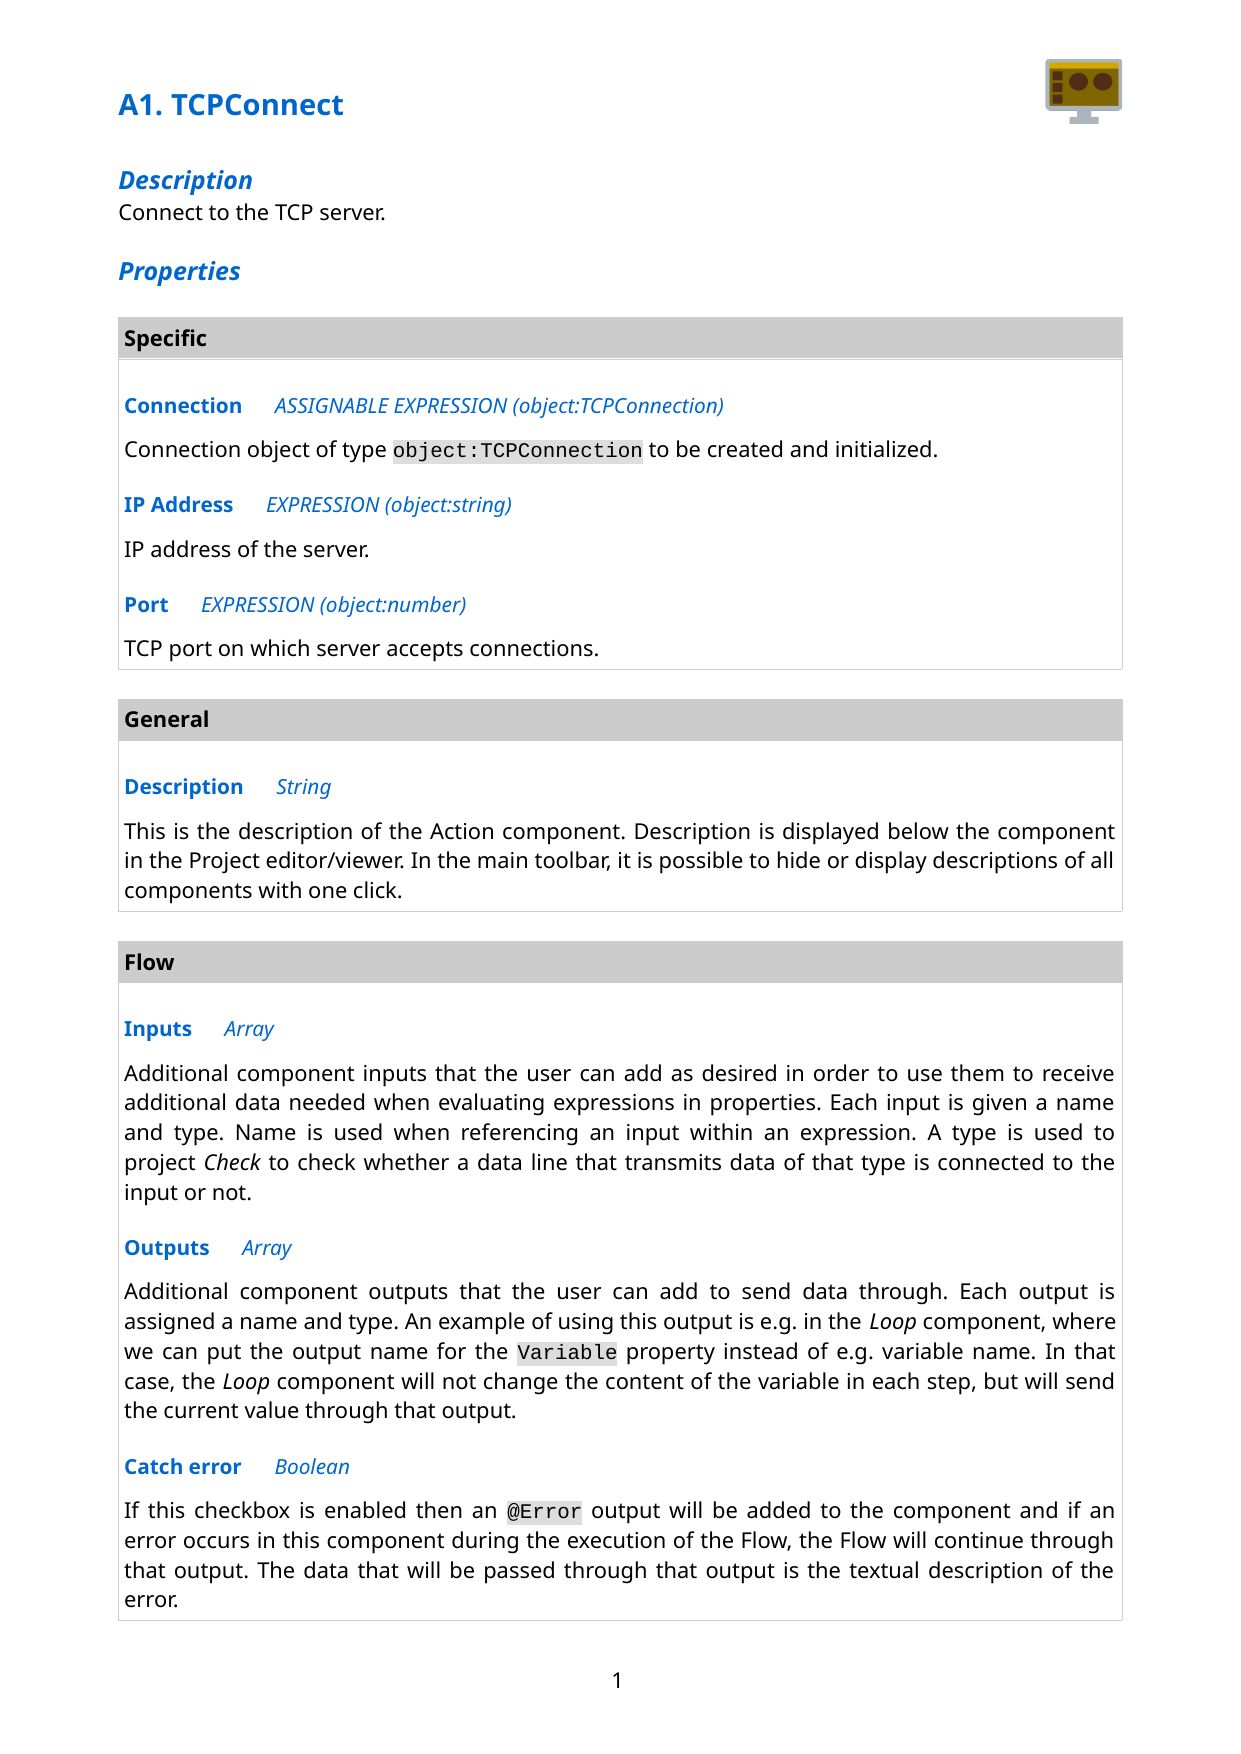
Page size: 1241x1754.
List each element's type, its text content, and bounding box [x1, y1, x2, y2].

picture [1045, 59, 1123, 124]
subtitle Properties [118, 253, 1122, 287]
subtitle Description [118, 163, 1122, 197]
subtitle TCPConnect [118, 84, 1045, 124]
table_header Flow [119, 942, 1122, 982]
text Connect to the TCP server. [118, 197, 1122, 227]
table_cell Inputs Array Additional component inputs that the user can add as desired in order to use them to receive additional data needed when evaluating expressions in properties. Each input is given a name and type. Name is used when referencing an input within an expression. A type is used to project Check to check whether a data line that transmits data of that type is connected to the input or not. Outputs Array Additional component outputs that the user can add to send data through. Each output is assigned a name and type. An example of using this output is e.g. in the Loop component, where we can put the output name for the Variable property instead of e.g. variable name. In that case, the Loop component will not change the content of the variable in each step, but will send the current value through that output. Catch error Boolean If this checkbox is enabled then an @Error output will be added to the component and if an error occurs in this component during the execution of the Flow, the Flow will continue through that output. The data that will be passed through that output is the textual description of the error. [119, 983, 1122, 1620]
table_cell Description String This is the description of the Action component. Description is displayed below the component in the Project editor/viewer. In the main toolbar, it is possible to hide or display descriptions of all components with one click. [119, 741, 1122, 911]
table_header General [119, 700, 1122, 740]
table_cell Connection ASSIGNABLE EXPRESSION (object:TCPConnection) Connection object of type object:TCPConnection to be created and initialized. IP Address EXPRESSION (object:string) IP address of the server. Port EXPRESSION (object:number) TCP port on which server accepts connections. [119, 360, 1122, 669]
table_header Specific [119, 318, 1122, 358]
